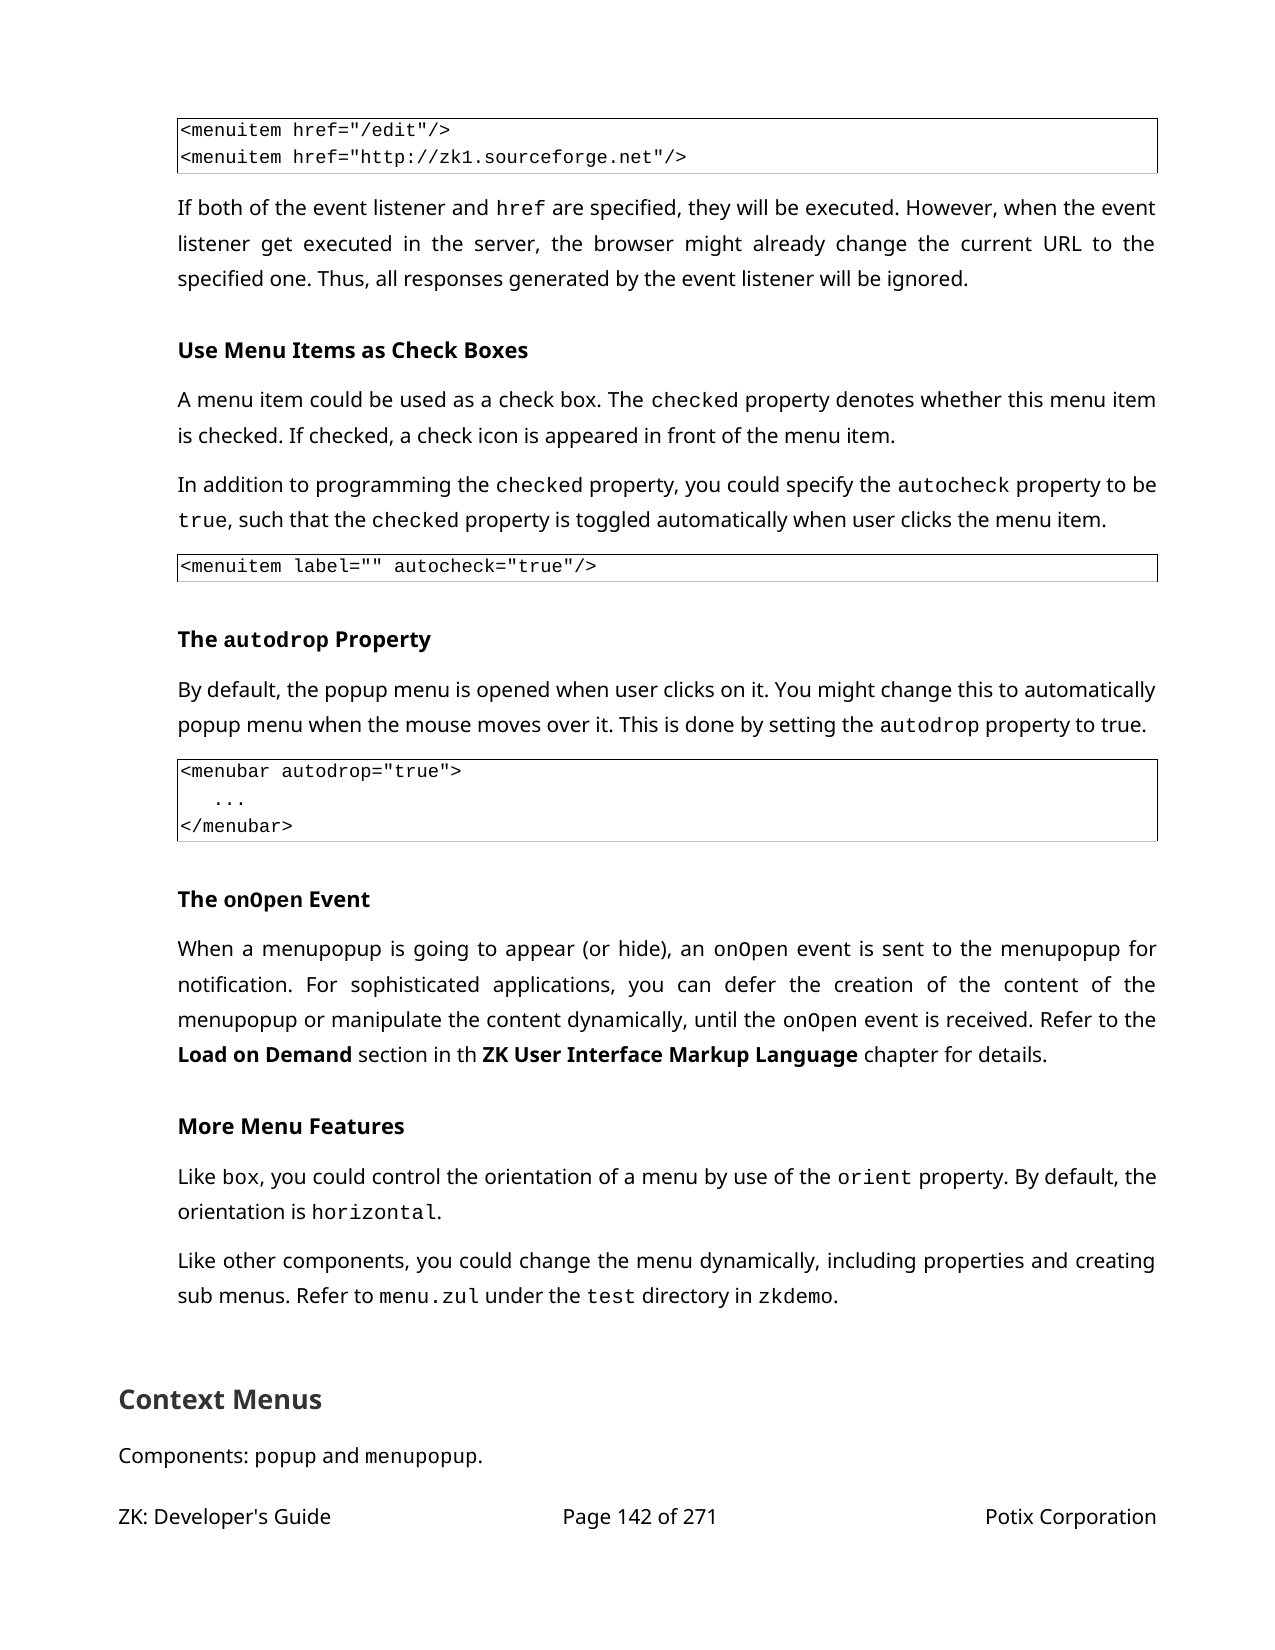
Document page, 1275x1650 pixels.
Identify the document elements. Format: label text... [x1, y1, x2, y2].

text By default, the popup menu is opened when user clicks on it. You might change this to automatically popup menu when the mouse moves over it. This is done by setting the autodrop property to true. [177, 675, 1157, 739]
text ... [178, 786, 1157, 811]
text <menuitem href="http://zk1.sourceforge.net"/> [178, 145, 1157, 173]
subtitle The onOpen Event [177, 883, 1157, 913]
text </menubar> [178, 814, 1157, 841]
text When a menupopup is going to appear (or hide), an onOpen event is sent to the menupopup for notification. For sophisticated applications, you can defer the creation of the content of the menupopup or manipulate the content dynamically, until the onOpen event is received. Refer to the Load on Demand section in th ZK User Interface Markup Language chapter for details. [177, 934, 1157, 1069]
subtitle More Menu Features [177, 1111, 1157, 1141]
text If both of the event listener and href are specified, they will be executed. However, when the event listener get executed in the server, the browser might already change the current URL to the specified one. Thus, all responses generated by the event listener will be ignored. [177, 193, 1157, 292]
subtitle The autodrop Property [177, 624, 1157, 654]
text A menu item could be used as a check box. The checked property denotes whether this menu item is checked. If checked, a check icon is appeared in front of the menu item. [177, 385, 1157, 449]
text <menubar autodrop="true"> [178, 760, 1157, 783]
text Like other components, you could change the menu dynamically, including properties and creating sub menus. Refer to menu.zul under the test directory in zkdemo. [177, 1246, 1157, 1310]
subtitle Use Menu Items as Check Boxes [177, 335, 1157, 365]
subtitle Context Menus [118, 1381, 1157, 1418]
text <menuitem label="" autocheck="true"/> [178, 555, 1157, 581]
text Like box, you could control the orientation of a menu by use of the orient property. By default, the orientation is horizontal. [177, 1162, 1157, 1226]
text In addition to programming the checked property, you could specify the autocheck property to be true, such that the checked property is toggled automatically when user clicks the menu item. [177, 470, 1157, 534]
text Components: popup and menupopup. [118, 1441, 1157, 1470]
text <menuitem href="/edit"/> [178, 119, 1157, 142]
